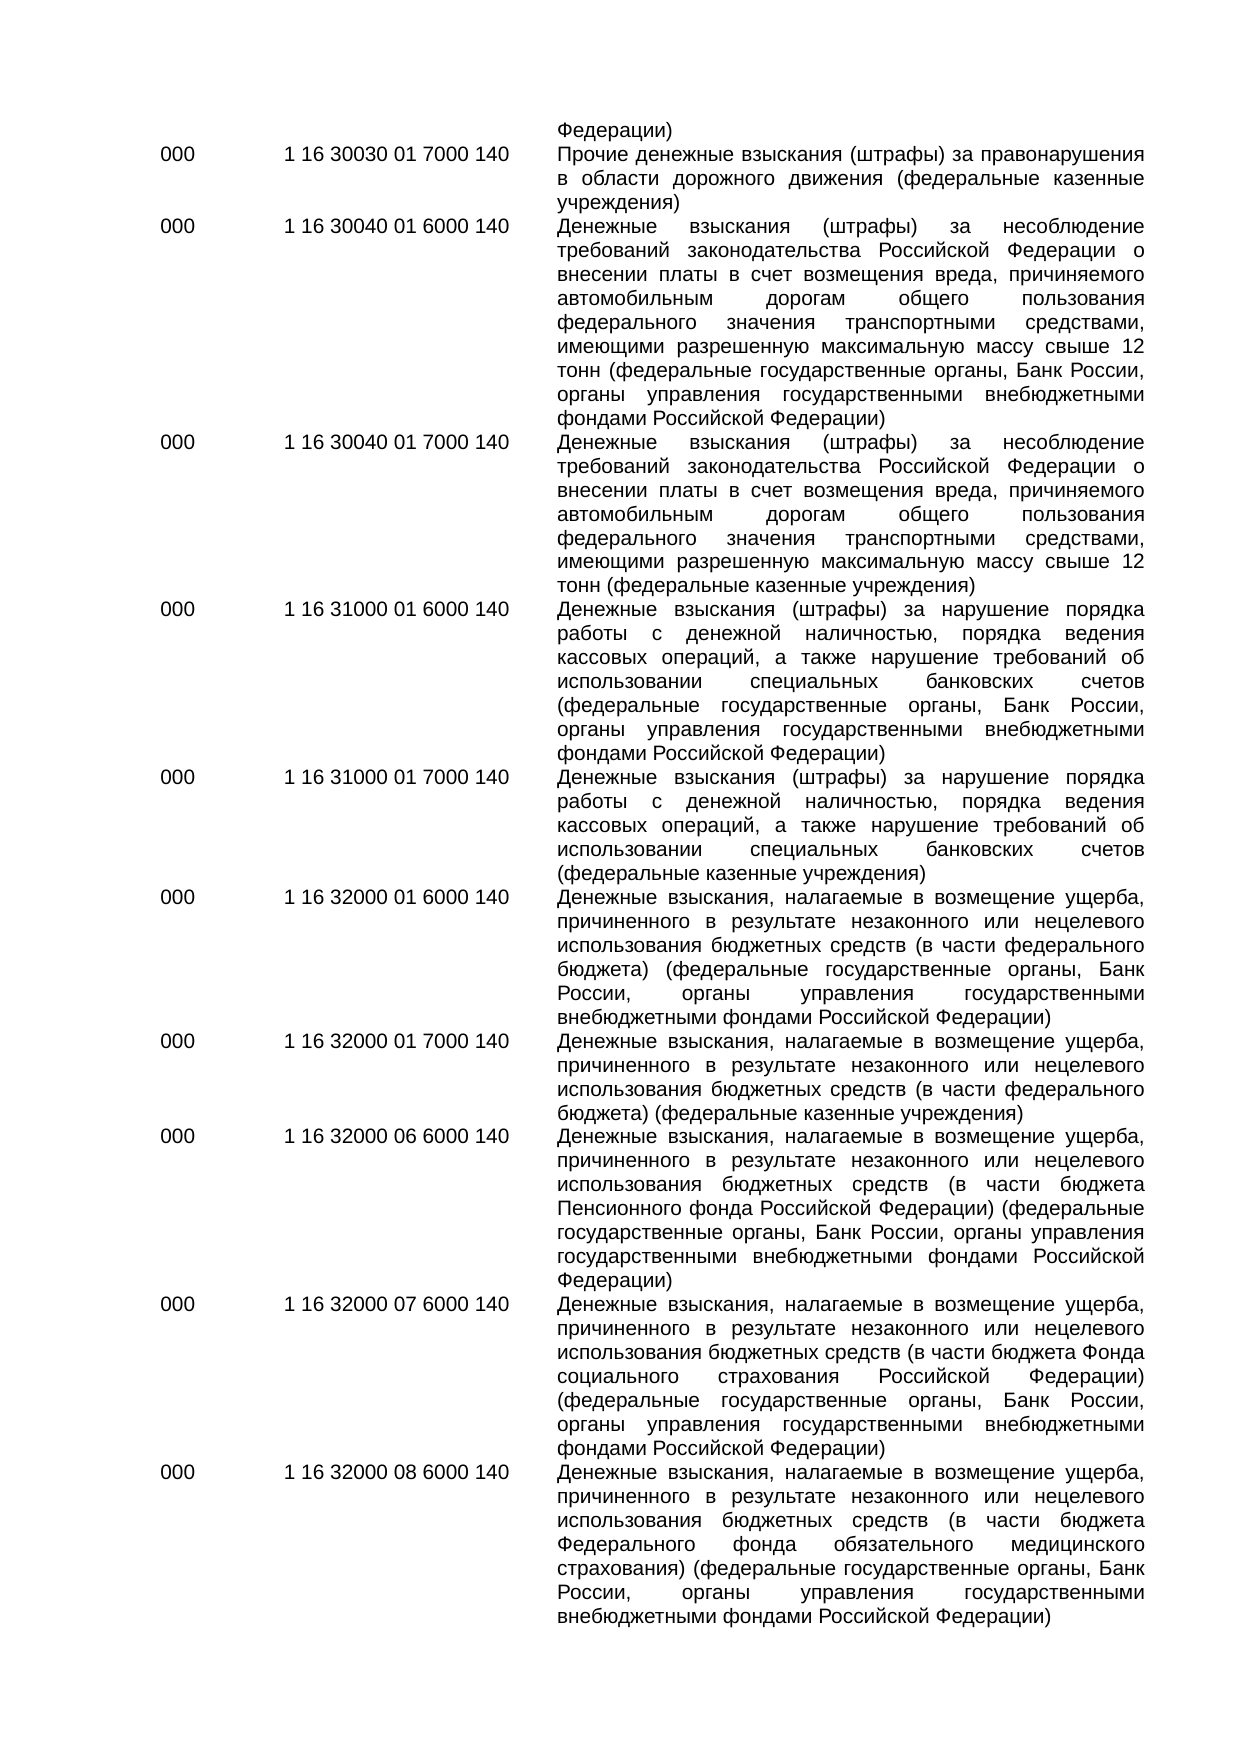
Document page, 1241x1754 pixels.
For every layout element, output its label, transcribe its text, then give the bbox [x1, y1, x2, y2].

table_cell Денежные взыскания (штрафы) за нарушение порядка работы с денежной наличностью, порядка ведения кассовых операций, а также нарушение требований об использовании специальных банковских счетов (федеральные казенные учреждения) [556, 765, 1146, 885]
table_cell 1 16 30030 01 7000 140 [237, 142, 556, 214]
table_cell 000 [118, 1460, 237, 1627]
table_cell 000 [118, 1292, 237, 1460]
table_cell Денежные взыскания, налагаемые в возмещение ущерба, причиненного в результате незаконного или нецелевого использования бюджетных средств (в части федерального бюджета) (федеральные казенные учреждения) [556, 1029, 1146, 1124]
table_cell 000 [118, 430, 237, 597]
table_cell 1 16 32000 06 6000 140 [237, 1124, 556, 1292]
table_cell Денежные взыскания, налагаемые в возмещение ущерба, причиненного в результате незаконного или нецелевого использования бюджетных средств (в части федерального бюджета) (федеральные государственные органы, Банк России, органы управления государственными внебюджетными фондами Российской Федерации) [556, 885, 1146, 1028]
table_cell Денежные взыскания (штрафы) за несоблюдение требований законодательства Российской Федерации о внесении платы в счет возмещения вреда, причиняемого автомобильным дорогам общего пользования федерального значения транспортными средствами, имеющими разрешенную максимальную массу свыше 12 тонн (федеральные казенные учреждения) [556, 430, 1146, 597]
table_cell 000 [118, 597, 237, 765]
table_cell [118, 118, 237, 142]
table_cell 1 16 30040 01 7000 140 [237, 430, 556, 597]
table_cell Федерации) [556, 118, 1146, 142]
table_cell 000 [118, 1029, 237, 1124]
table_cell Денежные взыскания, налагаемые в возмещение ущерба, причиненного в результате незаконного или нецелевого использования бюджетных средств (в части бюджета Фонда социального страхования Российской Федерации) (федеральные государственные органы, Банк России, органы управления государственными внебюджетными фондами Российской Федерации) [556, 1292, 1146, 1460]
table_cell 000 [118, 1124, 237, 1292]
table_cell 1 16 32000 01 7000 140 [237, 1029, 556, 1124]
table_cell 1 16 31000 01 7000 140 [237, 765, 556, 885]
table_cell Денежные взыскания (штрафы) за нарушение порядка работы с денежной наличностью, порядка ведения кассовых операций, а также нарушение требований об использовании специальных банковских счетов (федеральные государственные органы, Банк России, органы управления государственными внебюджетными фондами Российской Федерации) [556, 597, 1146, 765]
table_cell 000 [118, 765, 237, 885]
table_cell 000 [118, 214, 237, 429]
table_cell 1 16 32000 07 6000 140 [237, 1292, 556, 1460]
table_cell 1 16 32000 01 6000 140 [237, 885, 556, 1028]
table_cell 1 16 32000 08 6000 140 [237, 1460, 556, 1627]
table_cell [237, 118, 556, 142]
table_cell 000 [118, 885, 237, 1028]
table_cell Денежные взыскания, налагаемые в возмещение ущерба, причиненного в результате незаконного или нецелевого использования бюджетных средств (в части бюджета Пенсионного фонда Российской Федерации) (федеральные государственные органы, Банк России, органы управления государственными внебюджетными фондами Российской Федерации) [556, 1124, 1146, 1292]
table_cell Прочие денежные взыскания (штрафы) за правонарушения в области дорожного движения (федеральные казенные учреждения) [556, 142, 1146, 214]
table_cell 1 16 31000 01 6000 140 [237, 597, 556, 765]
table_cell Денежные взыскания (штрафы) за несоблюдение требований законодательства Российской Федерации о внесении платы в счет возмещения вреда, причиняемого автомобильным дорогам общего пользования федерального значения транспортными средствами, имеющими разрешенную максимальную массу свыше 12 тонн (федеральные государственные органы, Банк России, органы управления государственными внебюджетными фондами Российской Федерации) [556, 214, 1146, 429]
table_cell Денежные взыскания, налагаемые в возмещение ущерба, причиненного в результате незаконного или нецелевого использования бюджетных средств (в части бюджета Федерального фонда обязательного медицинского страхования) (федеральные государственные органы, Банк России, органы управления государственными внебюджетными фондами Российской Федерации) [556, 1460, 1146, 1627]
table_cell 1 16 30040 01 6000 140 [237, 214, 556, 429]
table_cell 000 [118, 142, 237, 214]
